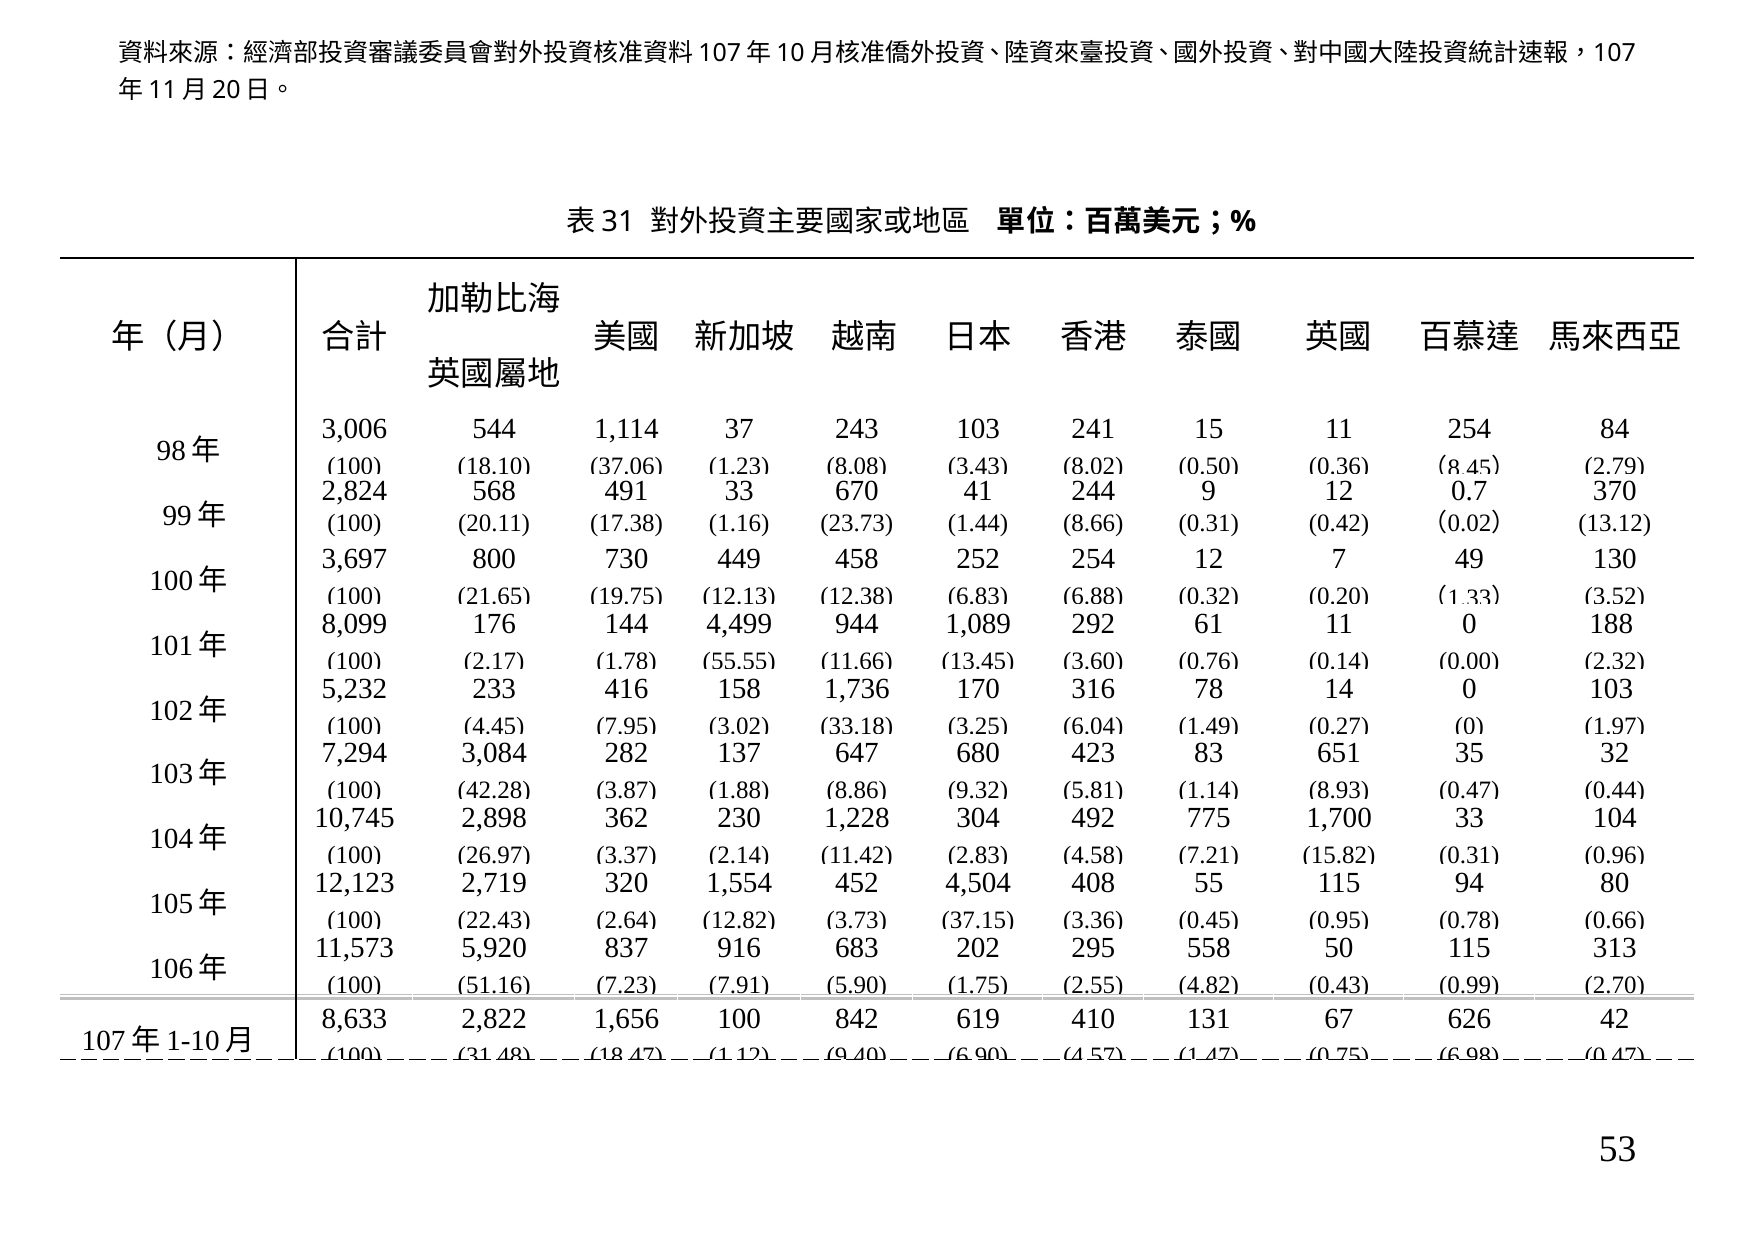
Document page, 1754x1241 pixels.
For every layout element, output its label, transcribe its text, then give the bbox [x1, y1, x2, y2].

table_cell 491 (17.38) [575, 475, 677, 539]
table_cell 492 (4.58) [1043, 799, 1143, 864]
table_cell 1,700 (15.82) [1274, 799, 1403, 864]
table_cell 4,499 (55.55) [678, 605, 800, 669]
table_cell 99年 [60, 475, 295, 539]
table_cell 452 (3.73) [801, 864, 912, 929]
table_cell 100年 [60, 540, 295, 604]
table_cell 416 (7.95) [575, 670, 677, 734]
table_cell 103年 [60, 734, 295, 799]
table_cell 243 (8.08) [801, 410, 912, 474]
table_cell 626 (6.98) [1404, 1000, 1534, 1059]
table_cell 80 (0.66) [1535, 864, 1694, 929]
table_cell 647 (8.86) [801, 734, 912, 799]
table_cell 115 (0.99) [1404, 929, 1534, 994]
table_header 美國 [575, 259, 677, 409]
table_cell 1,656 (18.47) [575, 1000, 677, 1059]
table_cell 83 (1.14) [1144, 734, 1273, 799]
table_cell 78 (1.49) [1144, 670, 1273, 734]
table_cell 170 (3.25) [913, 670, 1042, 734]
table_cell 158 (3.02) [678, 670, 800, 734]
table_cell 104 (0.96) [1535, 799, 1694, 864]
table_cell 61 (0.76) [1144, 605, 1273, 669]
table_cell 944 (11.66) [801, 605, 912, 669]
table_header 百慕達 [1404, 259, 1534, 409]
table_header 日本 [913, 259, 1042, 409]
table_cell 233 (4.45) [413, 670, 574, 734]
table_cell 362 (3.37) [575, 799, 677, 864]
table_header 加勒比海 英國屬地 [413, 259, 574, 409]
table_cell 12 (0.32) [1144, 540, 1273, 604]
table_header 香港 [1043, 259, 1143, 409]
table_cell 230 (2.14) [678, 799, 800, 864]
table_cell 670 (23.73) [801, 475, 912, 539]
table_cell 32 (0.44) [1535, 734, 1694, 799]
table_cell 67 (0.75) [1274, 1000, 1403, 1059]
table_cell 101年 [60, 605, 295, 669]
table_cell 188 (2.32) [1535, 605, 1694, 669]
table_cell 2,822 (31.48) [413, 1000, 574, 1059]
table_cell 11,573 (100) [297, 929, 412, 994]
table_cell 0 (0.00) [1404, 605, 1534, 669]
table_cell 408 (3.36) [1043, 864, 1143, 929]
table_cell 1,736 (33.18) [801, 670, 912, 734]
table_cell 292 (3.60) [1043, 605, 1143, 669]
table_cell 10,745 (100) [297, 799, 412, 864]
table_cell 1,228 (11.42) [801, 799, 912, 864]
table_cell 5,920 (51.16) [413, 929, 574, 994]
table_cell 800 (21.65) [413, 540, 574, 604]
table_cell 651 (8.93) [1274, 734, 1403, 799]
table_header 英國 [1274, 259, 1403, 409]
table_cell 619 (6.90) [913, 1000, 1042, 1059]
table_cell 49 （1.33） [1404, 540, 1534, 604]
table_cell 295 (2.55) [1043, 929, 1143, 994]
table_cell 458 (12.38) [801, 540, 912, 604]
table_cell 3,006 (100) [297, 410, 412, 474]
table_cell 202 (1.75) [913, 929, 1042, 994]
table_cell 131 (1.47) [1144, 1000, 1273, 1059]
table_cell 100 (1.12) [678, 1000, 800, 1059]
table_cell 7,294 (100) [297, 734, 412, 799]
table_cell 50 (0.43) [1274, 929, 1403, 994]
table_header 越南 [801, 259, 912, 409]
table_cell 37 (1.23) [678, 410, 800, 474]
table_cell 254 (6.88) [1043, 540, 1143, 604]
table_cell 1,554 (12.82) [678, 864, 800, 929]
text 資料來源：經濟部投資審議委員會對外投資核准資料107年10月核准僑外投資、陸資來臺投資、國外投資、對中國大陸投資統計速報，107年11月20日。 [118, 32, 1636, 107]
table_cell 3,697 (100) [297, 540, 412, 604]
table_cell 35 (0.47) [1404, 734, 1534, 799]
table_cell 105年 [60, 864, 295, 929]
table_cell 94 (0.78) [1404, 864, 1534, 929]
table_cell 1,114 (37.06) [575, 410, 677, 474]
table_cell 2,719 (22.43) [413, 864, 574, 929]
table_header 新加坡 [678, 259, 800, 409]
table_cell 12,123 (100) [297, 864, 412, 929]
table_cell 2,824 (100) [297, 475, 412, 539]
table_cell 41 (1.44) [913, 475, 1042, 539]
table_cell 558 (4.82) [1144, 929, 1273, 994]
subtitle 表31 對外投資主要國家或地區 單位：百萬美元；% [118, 182, 1636, 257]
table_cell 252 (6.83) [913, 540, 1042, 604]
table_cell 98年 [60, 410, 295, 474]
table_cell 107年1-10月 [60, 1000, 295, 1059]
table_cell 11 (0.14) [1274, 605, 1403, 669]
table_cell 42 (0.47) [1535, 1000, 1694, 1059]
table_cell 102年 [60, 670, 295, 734]
table_cell 8,099 (100) [297, 605, 412, 669]
table_cell 244 (8.66) [1043, 475, 1143, 539]
table_cell 320 (2.64) [575, 864, 677, 929]
table_cell 316 (6.04) [1043, 670, 1143, 734]
table_cell 410 (4.57) [1043, 1000, 1143, 1059]
table_cell 837 (7.23) [575, 929, 677, 994]
table_header 泰國 [1144, 259, 1273, 409]
table_cell 106年 [60, 929, 295, 994]
table_cell 254 （8.45） [1404, 410, 1534, 474]
table_cell 5,232 (100) [297, 670, 412, 734]
table_cell 144 (1.78) [575, 605, 677, 669]
table_cell 730 (19.75) [575, 540, 677, 604]
table_cell 683 (5.90) [801, 929, 912, 994]
table_cell 130 (3.52) [1535, 540, 1694, 604]
table_cell 449 (12.13) [678, 540, 800, 604]
table_cell 3,084 (42.28) [413, 734, 574, 799]
table_header 合計 [297, 259, 412, 409]
table_cell 0.7 （0.02） [1404, 475, 1534, 539]
table_cell 842 (9.40) [801, 1000, 912, 1059]
table_header 馬來西亞 [1535, 259, 1694, 409]
table_cell 4,504 (37.15) [913, 864, 1042, 929]
table_cell 12 (0.42) [1274, 475, 1403, 539]
table_cell 84 (2.79) [1535, 410, 1694, 474]
table_cell 544 (18.10) [413, 410, 574, 474]
table_cell 775 (7.21) [1144, 799, 1273, 864]
table_cell 176 (2.17) [413, 605, 574, 669]
table_cell 9 (0.31) [1144, 475, 1273, 539]
table_cell 282 (3.87) [575, 734, 677, 799]
table_cell 423 (5.81) [1043, 734, 1143, 799]
table_cell 33 (0.31) [1404, 799, 1534, 864]
table_header 年（月） [60, 259, 295, 409]
table_cell 916 (7.91) [678, 929, 800, 994]
table_cell 103 (1.97) [1535, 670, 1694, 734]
table_cell 103 (3.43) [913, 410, 1042, 474]
table_cell 55 (0.45) [1144, 864, 1273, 929]
table_cell 115 (0.95) [1274, 864, 1403, 929]
table_cell 680 (9.32) [913, 734, 1042, 799]
table_cell 568 (20.11) [413, 475, 574, 539]
table_cell 1,089 (13.45) [913, 605, 1042, 669]
table_cell 137 (1.88) [678, 734, 800, 799]
table_cell 304 (2.83) [913, 799, 1042, 864]
table_cell 104年 [60, 799, 295, 864]
table_cell 7 (0.20) [1274, 540, 1403, 604]
table_cell 15 (0.50) [1144, 410, 1273, 474]
table_cell 33 (1.16) [678, 475, 800, 539]
table_cell 2,898 (26.97) [413, 799, 574, 864]
table_cell 313 (2.70) [1535, 929, 1694, 994]
table_cell 8,633 (100) [297, 1000, 412, 1059]
table_cell 370 (13.12) [1535, 475, 1694, 539]
table_cell 11 (0.36) [1274, 410, 1403, 474]
table_cell 241 (8.02) [1043, 410, 1143, 474]
table_cell 14 (0.27) [1274, 670, 1403, 734]
table_cell 0 (0) [1404, 670, 1534, 734]
